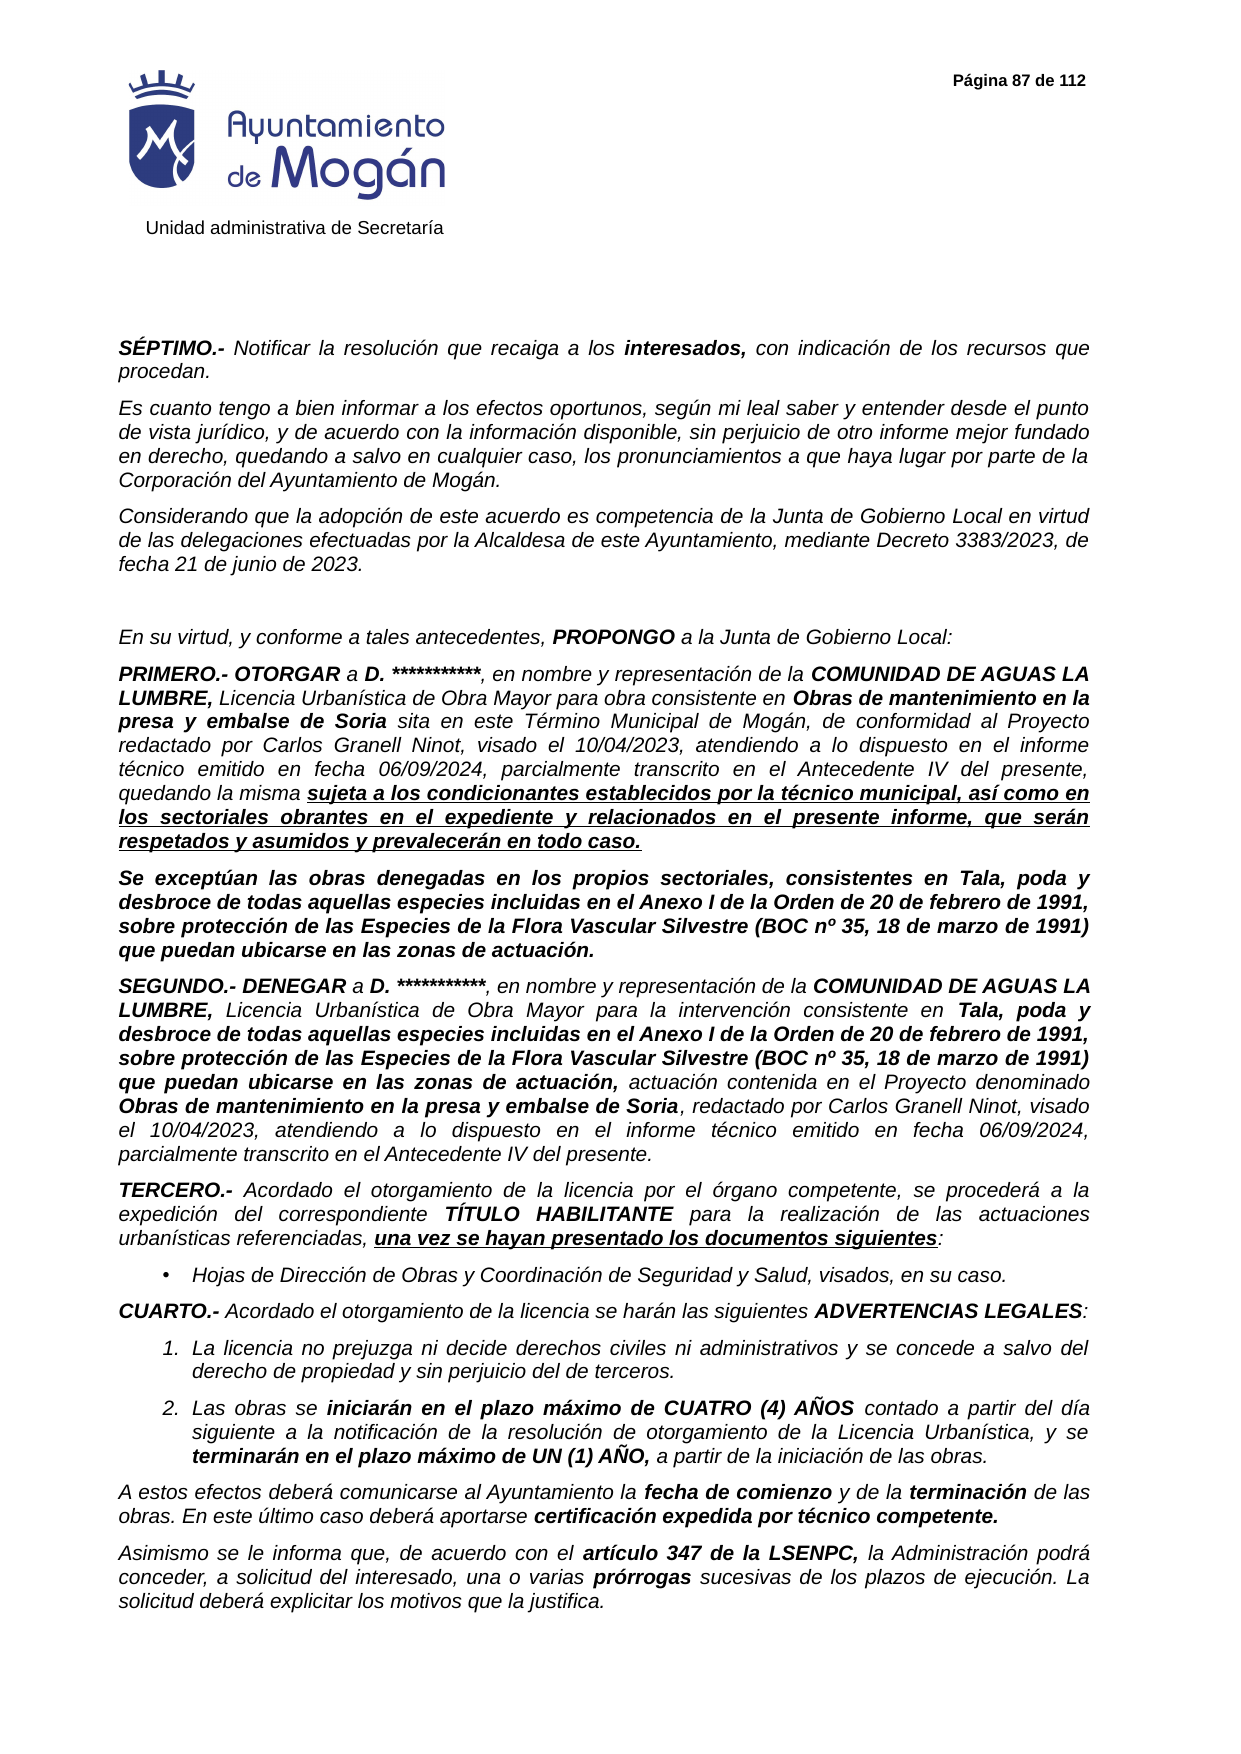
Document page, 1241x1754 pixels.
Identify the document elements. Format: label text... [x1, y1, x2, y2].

text CUARTO.- Acordado el otorgamiento de la licencia se harán las siguientes ADVERTENCIAS LEGALES: [118, 1299, 1092, 1323]
picture [128, 70, 445, 206]
text Es cuanto tengo a bien informar a los efectos oportunos, según mi leal saber y entender desde el punto de vista jurídico, y de acuerdo con la información disponible, sin perjuicio de otro informe mejor fundado en derecho, quedando a salvo en cualquier caso, los pronunciamientos a que haya lugar por parte de la Corporación del Ayuntamiento de Mogán. [118, 396, 1092, 492]
text A estos efectos deberá comunicarse al Ayuntamiento la fecha de comienzo y de la terminación de las obras. En este último caso deberá aportarse certificación expedida por técnico competente. [118, 1480, 1092, 1528]
text Considerando que la adopción de este acuerdo es competencia de la Junta de Gobierno Local en virtud de las delegaciones efectuadas por la Alcaldesa de este Ayuntamiento, mediante Decreto 3383/2023, de fecha 21 de junio de 2023. [118, 504, 1092, 576]
list La licencia no prejuzga ni decide derechos civiles ni administrativos y se concede a salvo del derecho de propiedad y sin perjuicio del de terceros. [162, 1335, 1092, 1383]
text En su virtud, y conforme a tales antecedentes, PROPONGO a la Junta de Gobierno Local: [118, 625, 1092, 649]
text SEGUNDO.- DENEGAR a D. ***********, en nombre y representación de la COMUNIDAD DE AGUAS LA LUMBRE, Licencia Urbanística de Obra Mayor para la intervención consistente en Tala, poda y desbroce de todas aquellas especies incluidas en el Anexo I de la Orden de 20 de febrero de 1991, sobre protección de las Especies de la Flora Vascular Silvestre (BOC nº 35, 18 de marzo de 1991) que puedan ubicarse en las zonas de actuación, actuación contenida en el Proyecto denominado Obras de mantenimiento en la presa y embalse de Soria, redactado por Carlos Granell Ninot, visado el 10/04/2023, atendiendo a lo dispuesto en el informe técnico emitido en fecha 06/09/2024, parcialmente transcrito en el Antecedente IV del presente. [118, 974, 1092, 1166]
text SÉPTIMO.- Notificar la resolución que recaiga a los interesados, con indicación de los recursos que procedan. [118, 335, 1092, 383]
list Hojas de Dirección de Obras y Coordinación de Seguridad y Salud, visados, en su caso. [162, 1262, 1092, 1286]
text Asimismo se le informa que, de acuerdo con el artículo 347 de la LSENPC, la Administración podrá conceder, a solicitud del interesado, una o varias prórrogas sucesivas de los plazos de ejecución. La solicitud deberá explicitar los motivos que la justifica. [118, 1541, 1092, 1612]
text TERCERO.- Acordado el otorgamiento de la licencia por el órgano competente, se procederá a la expedición del correspondiente TÍTULO HABILITANTE para la realización de las actuaciones urbanísticas referenciadas, una vez se hayan presentado los documentos siguientes: [118, 1178, 1092, 1250]
list Las obras se iniciarán en el plazo máximo de CUATRO (4) AÑOS contado a partir del día siguiente a la notificación de la resolución de otorgamiento de la Licencia Urbanística, y se terminarán en el plazo máximo de UN (1) AÑO, a partir de la iniciación de las obras. [162, 1396, 1092, 1468]
text PRIMERO.- OTORGAR a D. ***********, en nombre y representación de la COMUNIDAD DE AGUAS LA LUMBRE, Licencia Urbanística de Obra Mayor para obra consistente en Obras de mantenimiento en la presa y embalse de Soria sita en este Término Municipal de Mogán, de conformidad al Proyecto redactado por Carlos Granell Ninot, visado el 10/04/2023, atendiendo a lo dispuesto en el informe técnico emitido en fecha 06/09/2024, parcialmente transcrito en el Antecedente IV del presente, quedando la misma sujeta a los condicionantes establecidos por la técnico municipal, así como en los sectoriales obrantes en el expediente y relacionados en el presente informe, que serán respetados y asumidos y prevalecerán en todo caso. [118, 661, 1092, 853]
text Se exceptúan las obras denegadas en los propios sectoriales, consistentes en Tala, poda y desbroce de todas aquellas especies incluidas en el Anexo I de la Orden de 20 de febrero de 1991, sobre protección de las Especies de la Flora Vascular Silvestre (BOC nº 35, 18 de marzo de 1991) que puedan ubicarse en las zonas de actuación. [118, 866, 1092, 961]
